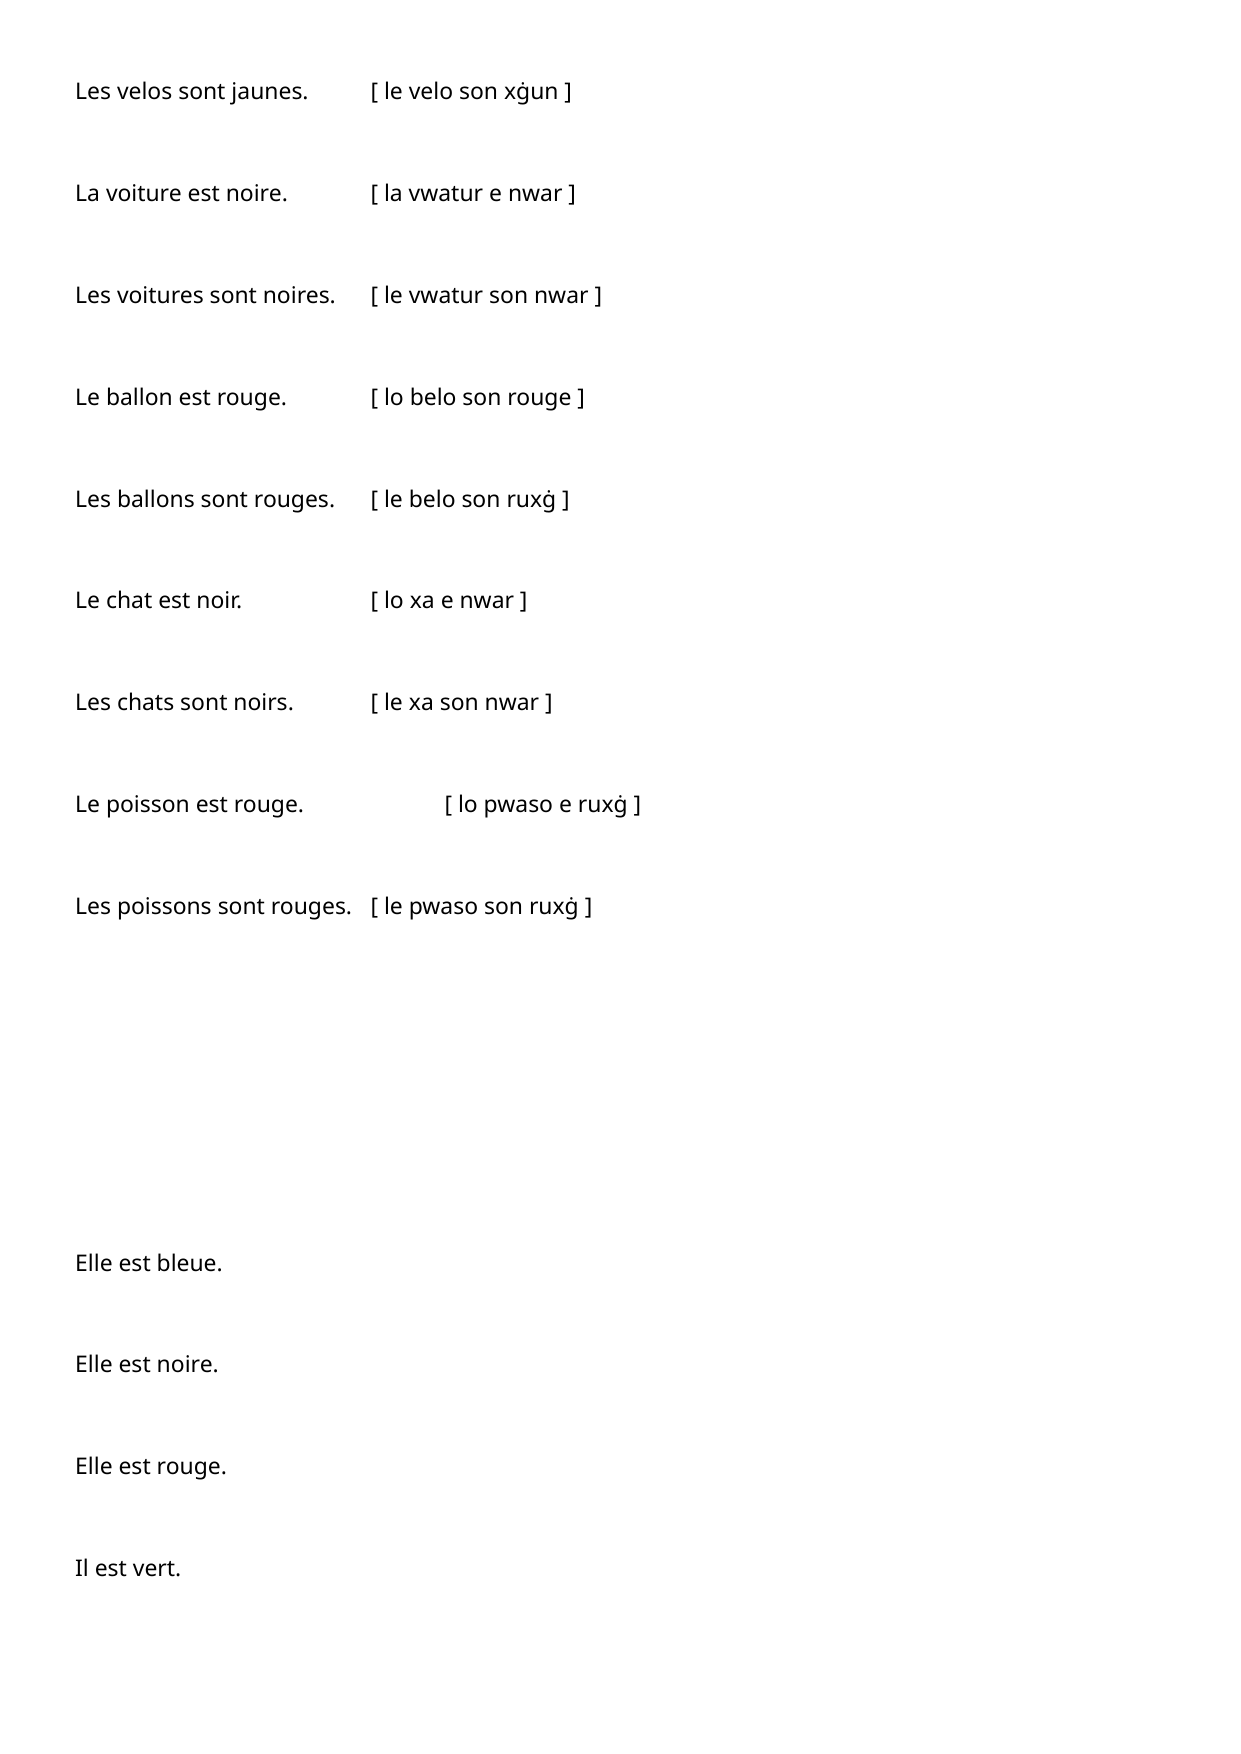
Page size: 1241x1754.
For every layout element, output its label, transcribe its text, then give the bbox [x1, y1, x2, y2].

text La voiture est noire. [ la vwatur e nwar ] [75, 177, 1165, 208]
text Elle est bleue. [75, 1247, 1165, 1278]
text Le ballon est rouge. [ lo belo son rouge ] [75, 381, 1165, 412]
text Elle est rouge. [75, 1450, 1165, 1482]
text Les voitures sont noires. [ le vwatur son nwar ] [75, 279, 1165, 310]
text Les poissons sont rouges. [ le pwaso son ruxġ ] [75, 890, 1165, 921]
text Les chats sont noirs. [ le xa son nwar ] [75, 686, 1165, 717]
text Les ballons sont rouges. [ le belo son ruxġ ] [75, 482, 1165, 514]
text Le chat est noir. [ lo xa e nwar ] [75, 584, 1165, 616]
text Le poisson est rouge. [ lo pwaso e ruxġ ] [75, 788, 1165, 819]
text Il est vert. [75, 1552, 1165, 1583]
text Elle est noire. [75, 1348, 1165, 1380]
text Les velos sont jaunes. [ le velo son xġun ] [75, 75, 1165, 106]
